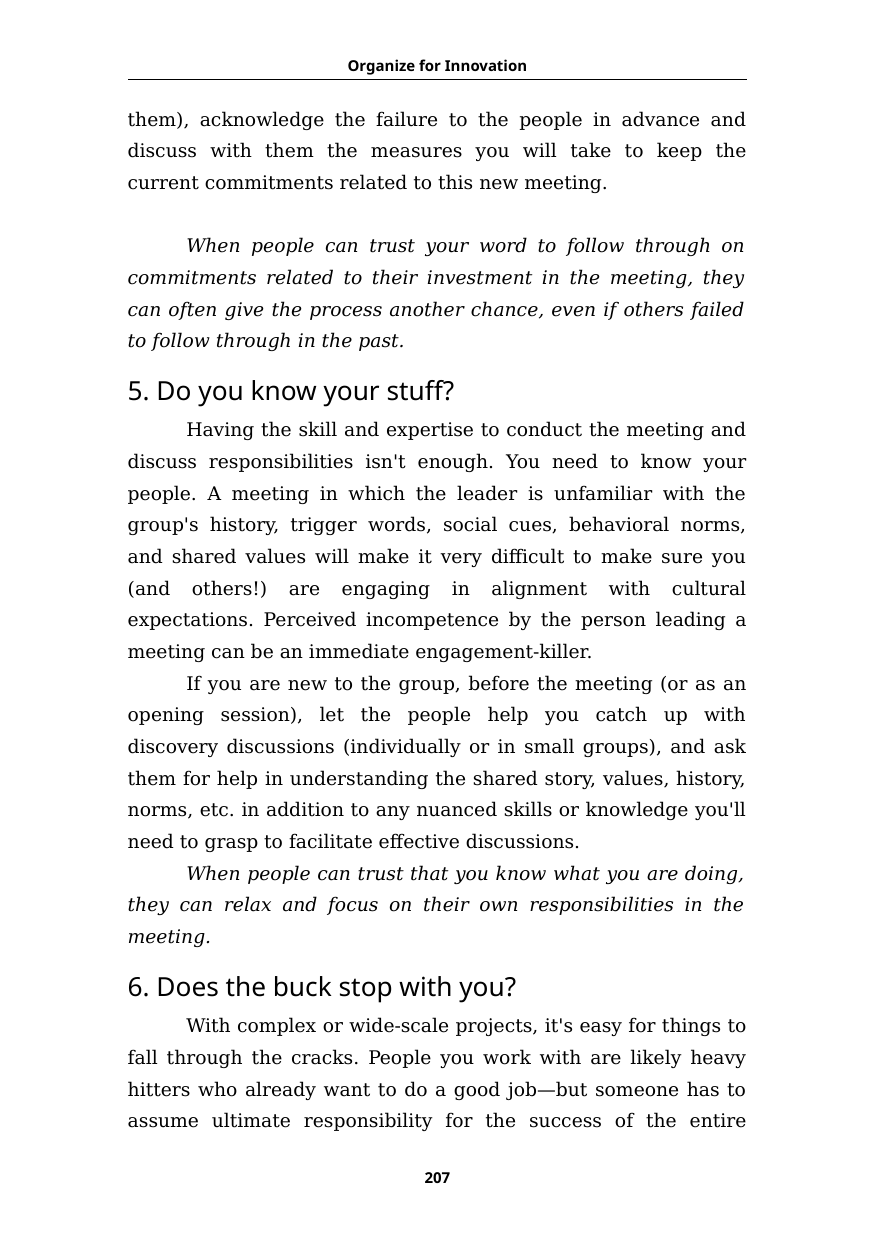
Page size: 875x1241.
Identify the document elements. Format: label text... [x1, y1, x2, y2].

text When people can trust that you know what you are doing, they can relax and focus on their own responsibilities in the meeting. [127, 863, 747, 948]
text Having the skill and expertise to conduct the meeting and discuss responsibilities isn't enough. You need to know your people. A meeting in which the leader is unfamiliar with the group's history, trigger words, social cues, behavioral norms, and shared values will make it very difficult to make sure you (and others!) are engaging in alignment with cultural expectations. Perceived incompetence by the person leading a meeting can be an immediate engagement-killer. [127, 419, 747, 663]
subtitle 6. Does the buck stop with you? [127, 972, 747, 1003]
text If you are new to the group, before the meeting (or as an opening session), let the people help you catch up with discovery discussions (individually or in small groups), and ask them for help in understanding the shared story, values, history, norms, etc. in addition to any nuanced skills or knowledge you'll need to grasp to facilitate effective discussions. [127, 673, 747, 853]
text With complex or wide-scale projects, it's easy for things to fall through the cracks. People you work with are likely heavy hitters who already want to do a good job—but someone has to assume ultimate responsibility for the success of the entire [127, 1015, 747, 1132]
subtitle 5. Do you know your stuff? [127, 377, 747, 407]
text them), acknowledge the failure to the people in advance and discuss with them the measures you will take to keep the current commitments related to this new meeting. [127, 109, 747, 194]
text When people can trust your word to follow through on commitments related to their investment in the meeting, they can often give the process another chance, even if others failed to follow through in the past. [127, 235, 747, 352]
